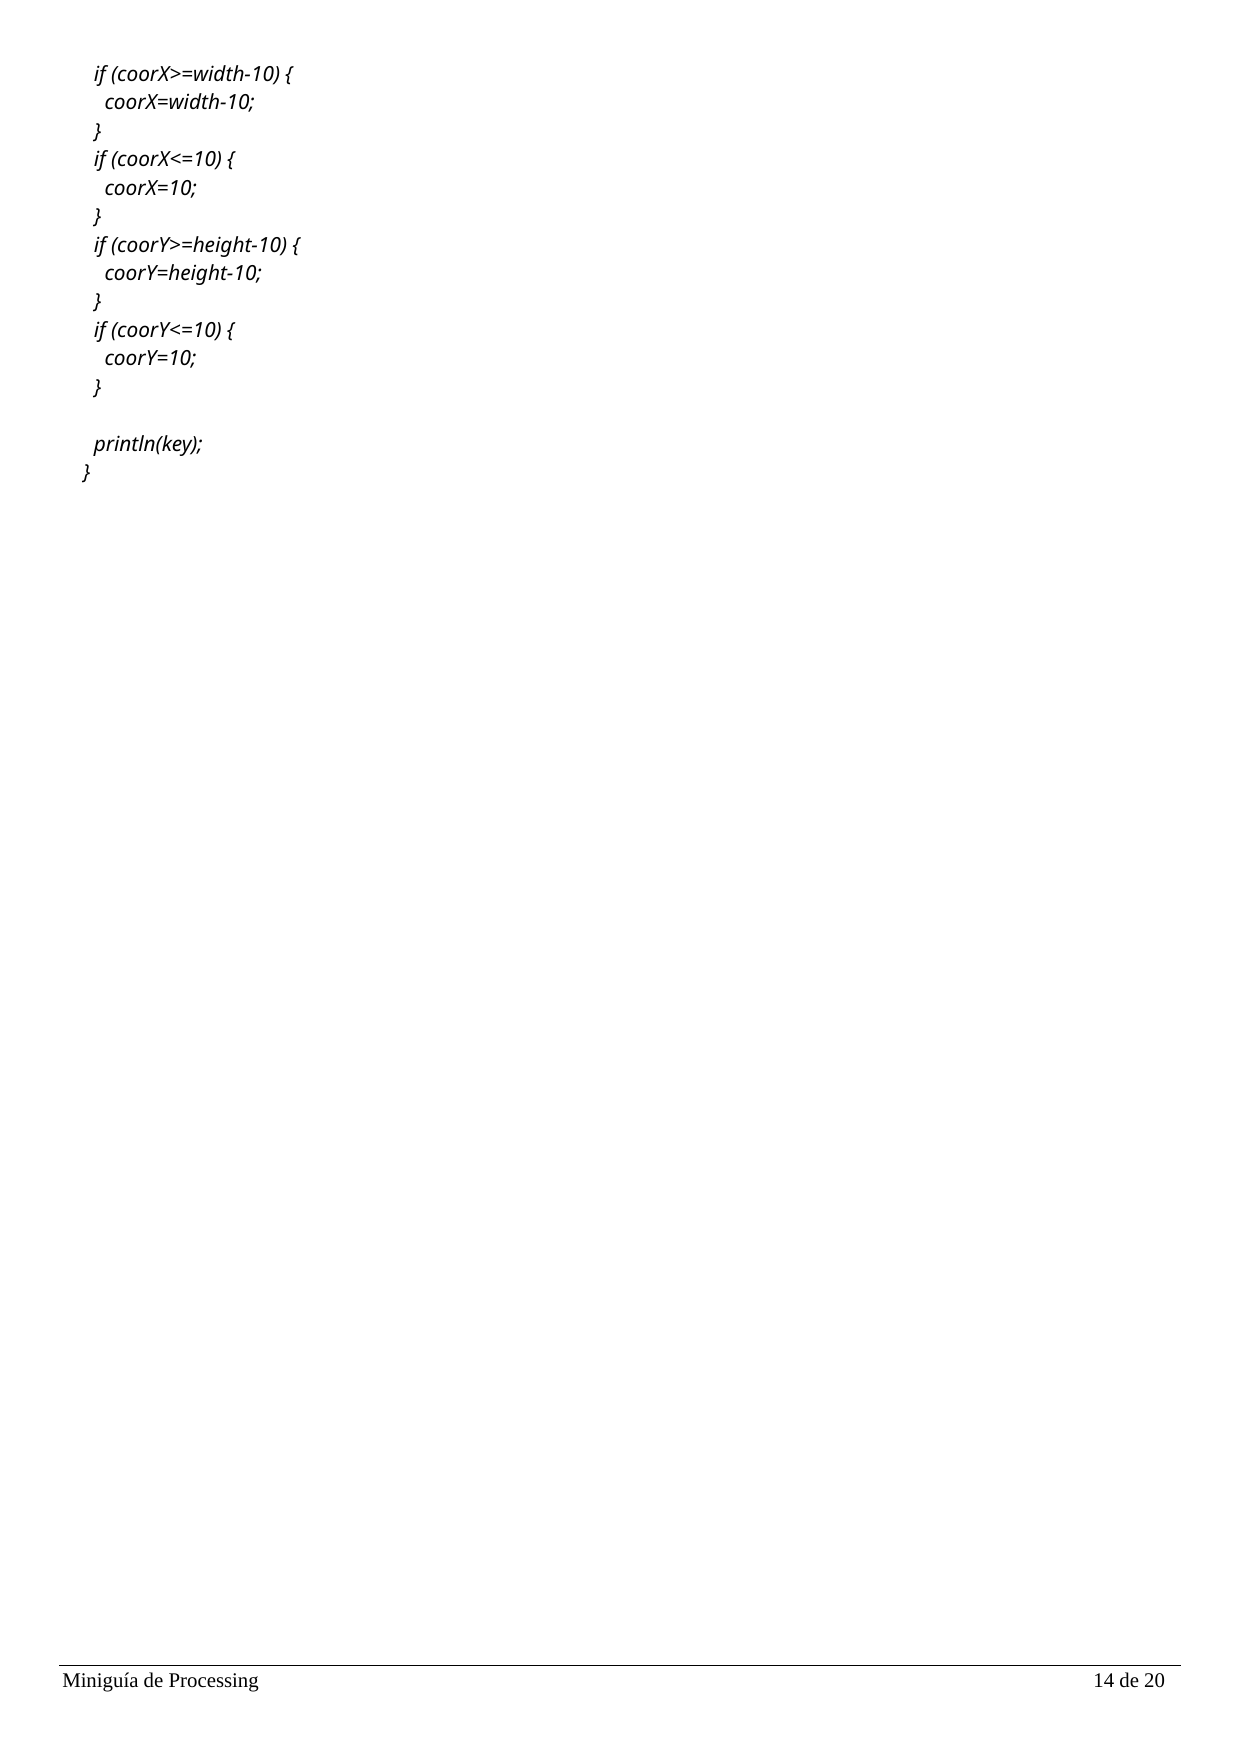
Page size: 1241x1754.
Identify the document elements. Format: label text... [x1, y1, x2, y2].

text coorX=10; [59, 173, 1181, 201]
text } [59, 201, 1181, 230]
text if (coorX<=10) { [59, 144, 1181, 173]
text println(key); [59, 429, 1181, 457]
text } [59, 287, 1181, 315]
text coorY=height-10; [59, 258, 1181, 287]
text if (coorY<=10) { [59, 315, 1181, 343]
text coorX=width-10; [59, 87, 1181, 116]
text } [59, 372, 1181, 400]
text if (coorX>=width-10) { [59, 59, 1181, 87]
text if (coorY>=height-10) { [59, 230, 1181, 258]
text } [59, 116, 1181, 144]
text coorY=10; [59, 343, 1181, 372]
text } [59, 457, 1181, 486]
